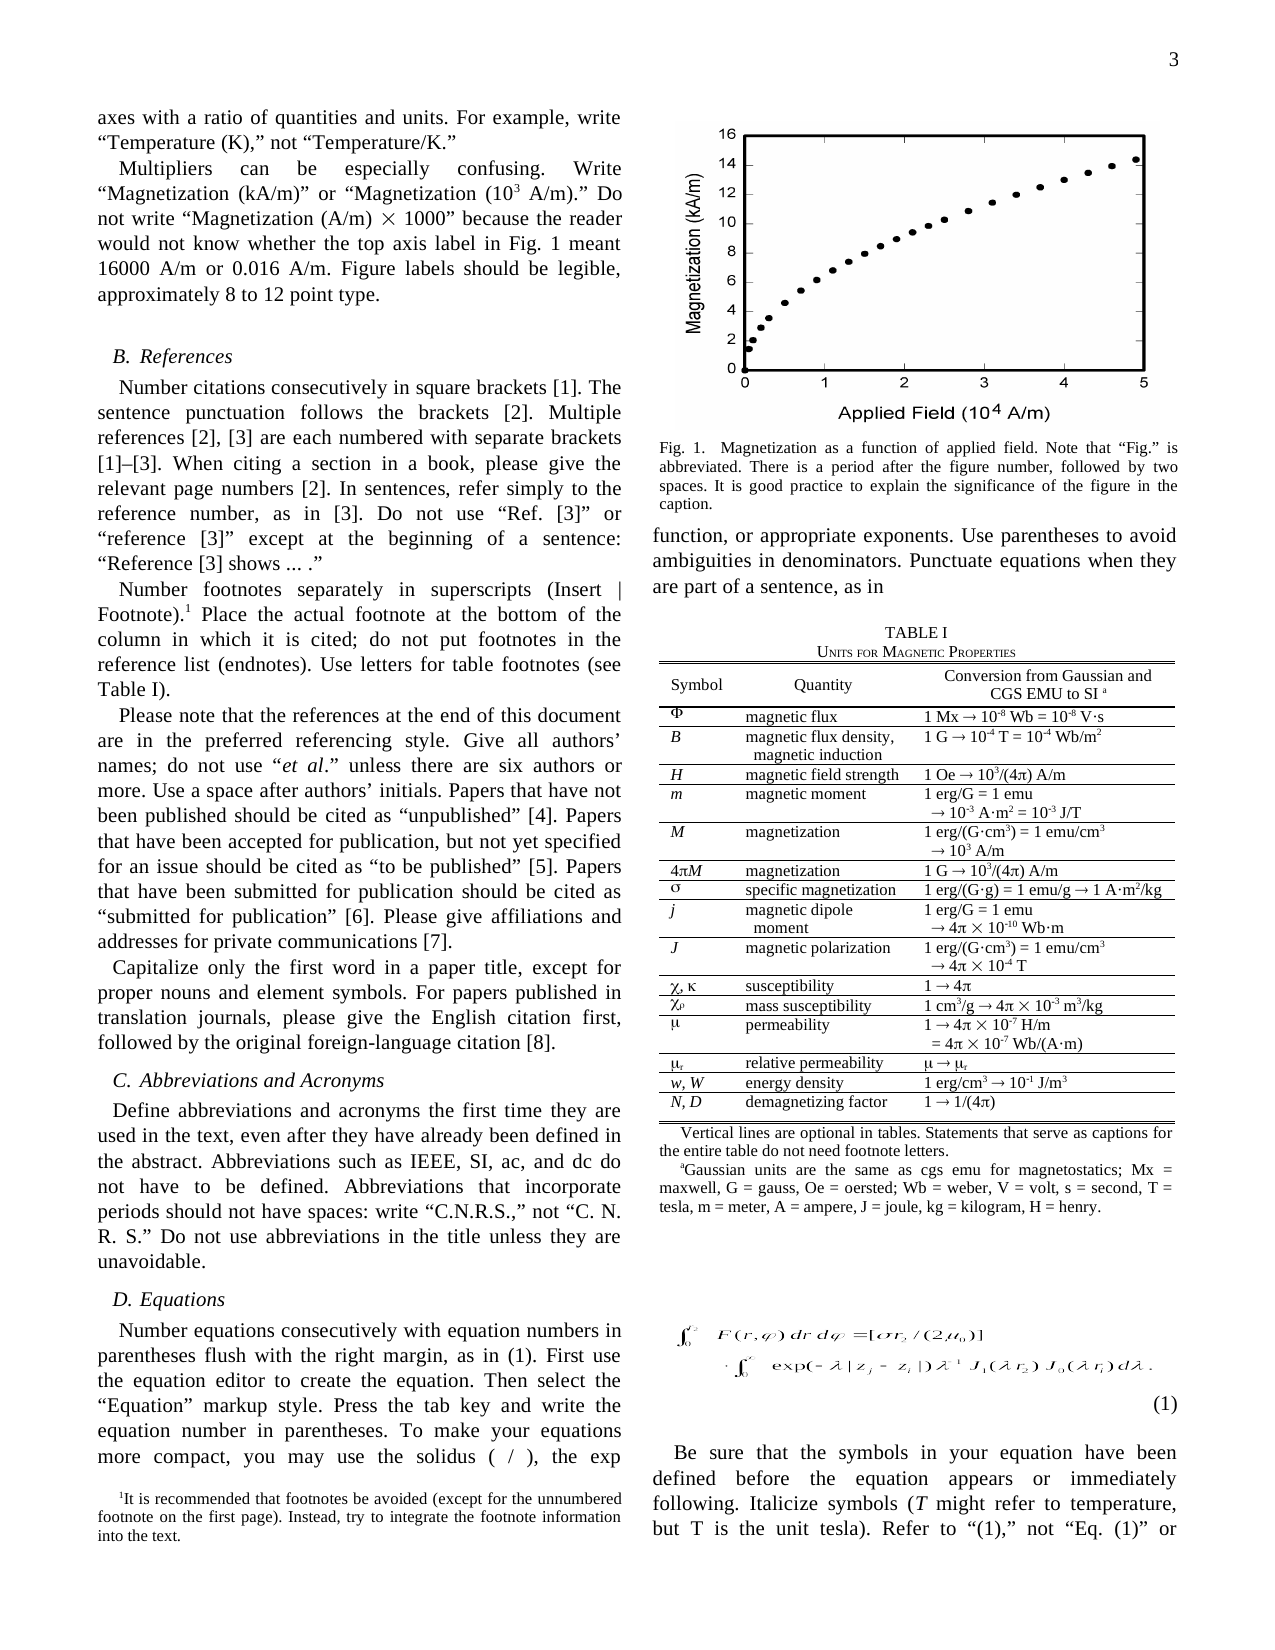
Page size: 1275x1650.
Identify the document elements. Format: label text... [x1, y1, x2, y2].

table_cell 1 erg/cm3  101 J/m3 [912, 1073, 1175, 1092]
subtitle Abbreviations and Acronyms [112, 1068, 622, 1092]
subtitle Equations [112, 1287, 622, 1311]
table_cell 1 G  103/(4) A/m [912, 861, 1175, 879]
table_cell j [659, 900, 734, 937]
table_header Quantity [734, 664, 912, 706]
text Be sure that the symbols in your equation have been defined before the equation appears or immediately following. Italicize symbols (T might refer to temperature, but T is the unit tesla). Refer to “(1),” not “Eq. (1)” or [652, 1440, 1177, 1540]
table_cell 1  4 [912, 976, 1175, 995]
table_cell 1 G  104 T = 104 Wb/m2 [912, 727, 1175, 764]
table_cell 1  4  107 H/m = 4  107 Wb/(A·m) [912, 1016, 1175, 1053]
table_header Symbol [659, 664, 734, 706]
table_cell mass susceptibility [734, 996, 912, 1014]
text Please note that the references at the end of this document are in the preferred referencing style. Give all authors’ names; do not use “et al.” unless there are six authors or more. Use a space after authors’ initials. Papers that have not been published should be cited as “unpublished” [4]. Papers that have been accepted for publication, but not yet specified for an issue should be cited as “to be published” [5]. Papers that have been submitted for publication should be cited as “submitted for publication” [6]. Please give affiliations and addresses for private communications [7]. [97, 702, 622, 953]
text axes with a ratio of quantities and units. For example, write “Temperature (K),” not “Temperature/K.” [97, 105, 622, 154]
table_cell magnetic dipole moment [734, 900, 912, 937]
table_cell permeability [734, 1016, 912, 1053]
table_cell magnetic flux density, magnetic induction [734, 727, 912, 764]
table_cell 1 erg/(G·g) = 1 emu/g  1 A·m2/kg [912, 881, 1175, 899]
table_cell  [659, 881, 734, 899]
table_cell energy density [734, 1073, 912, 1092]
table_cell 1 cm3/g  4  103 m3/kg [912, 996, 1175, 1014]
table_cell susceptibility [734, 976, 912, 995]
table_header Conversion from Gaussian and CGS EMU to SI a [912, 664, 1175, 706]
text Define abbreviations and acronyms the first time they are used in the text, even after they have already been defined in the abstract. Abbreviations such as IEEE, SI, ac, and dc do not have to be defined. Abbreviations that incorporate periods should not have spaces: write “C.N.R.S.,” not “C. N. R. S.” Do not use abbreviations in the title unless they are unavoidable. [97, 1098, 622, 1273]
table_cell ,  [659, 976, 734, 995]
table_cell 1 Oe  103/(4) A/m [912, 765, 1175, 784]
table_cell 1 erg/G = 1 emu  4  1010 Wb·m [912, 900, 1175, 937]
table_cell 1 erg/(G·cm3) = 1 emu/cm3  103 A/m [912, 823, 1175, 860]
text It is recommended that footnotes be avoided (except for the unnumbered footnote on the first page). Instead, try to integrate the footnote information into the text. [97, 1489, 622, 1545]
table_cell M [659, 823, 734, 860]
table_cell r [659, 1054, 734, 1072]
table_cell demagnetizing factor [734, 1093, 912, 1121]
table_cell J [659, 938, 734, 975]
table_cell magnetic flux [734, 708, 912, 726]
table_cell m [659, 785, 734, 822]
text Multipliers can be especially confusing. Write “Magnetization (kA/m)” or “Magnetization (103 A/m).” Do not write “Magnetization (A/m)  1000” because the reader would not know whether the top axis label in Fig. 1 meant 16000 A/m or 0.016 A/m. Figure labels should be legible, approximately 8 to 12 point type. [97, 155, 622, 306]
text Number footnotes separately in superscripts (Insert | Footnote). Place the actual footnote at the bottom of the column in which it is cited; do not put footnotes in the reference list (endnotes). Use letters for table footnotes (see Table I). [97, 576, 622, 701]
table_cell  [659, 708, 734, 726]
subtitle References [112, 344, 622, 368]
table_cell 1 erg/(G·cm3) = 1 emu/cm3  4  104 T [912, 938, 1175, 975]
table_cell 1 Mx  108 Wb = 108 V·s [912, 708, 1175, 726]
text (1) [652, 1312, 1177, 1415]
table_cell relative permeability [734, 1054, 912, 1072]
title TABLE I [659, 623, 1173, 642]
text Vertical lines are optional in tables. Statements that serve as captions for the entire table do not need footnote letters. [659, 1124, 1173, 1160]
title Units for Magnetic Properties [659, 642, 1173, 661]
table_cell   r [912, 1054, 1175, 1072]
table_cell 4M [659, 861, 734, 879]
text function, or appropriate exponents. Use parentheses to avoid ambiguities in denominators. Punctuate equations when they are part of a sentence, as in [652, 105, 1177, 598]
text Fig. 1. Magnetization as a function of applied field. Note that “Fig.” is abbreviated. There is a period after the figure number, followed by two spaces. It is good practice to explain the significance of the figure in the caption. [659, 439, 1179, 513]
table_cell 1 erg/G = 1 emu  103 A·m2 = 103 J/T [912, 785, 1175, 822]
table_cell magnetic field strength [734, 765, 912, 784]
table_cell B [659, 727, 734, 764]
picture [675, 121, 1160, 430]
text aGaussian units are the same as cgs emu for magnetostatics; Mx = maxwell, G = gauss, Oe = oersted; Wb = weber, V = volt, s = second, T = tesla, m = meter, A = ampere, J = joule, kg = kilogram, H = henry. [659, 1160, 1173, 1216]
table_cell specific magnetization [734, 881, 912, 899]
text Capitalize only the first word in a paper title, except for proper nouns and element symbols. For papers published in translation journals, please give the English citation first, followed by the original foreign-language citation [8]. [97, 954, 622, 1054]
table_cell  [659, 996, 734, 1014]
table_cell  [659, 1016, 734, 1053]
table_cell magnetic polarization [734, 938, 912, 975]
table_cell 1  1/(4) [912, 1093, 1175, 1121]
table_cell magnetization [734, 823, 912, 860]
table_cell magnetic moment [734, 785, 912, 822]
table_cell H [659, 765, 734, 784]
text Number citations consecutively in square brackets [1]. The sentence punctuation follows the brackets [2]. Multiple references [2], [3] are each numbered with separate brackets [1]–[3]. When citing a section in a book, please give the relevant page numbers [2]. In sentences, refer simply to the reference number, as in [3]. Do not use “Ref. [3]” or “reference [3]” except at the beginning of a sentence: “Reference [3] shows ... .” [97, 375, 622, 575]
table_cell w, W [659, 1073, 734, 1092]
table_cell magnetization [734, 861, 912, 879]
text Number equations consecutively with equation numbers in parentheses flush with the right margin, as in (1). First use the equation editor to create the equation. Then select the “Equation” markup style. Press the tab key and write the equation number in parentheses. To make your equations more compact, you may use the solidus ( / ), the exp [97, 1317, 622, 1467]
table_cell N, D [659, 1093, 734, 1121]
